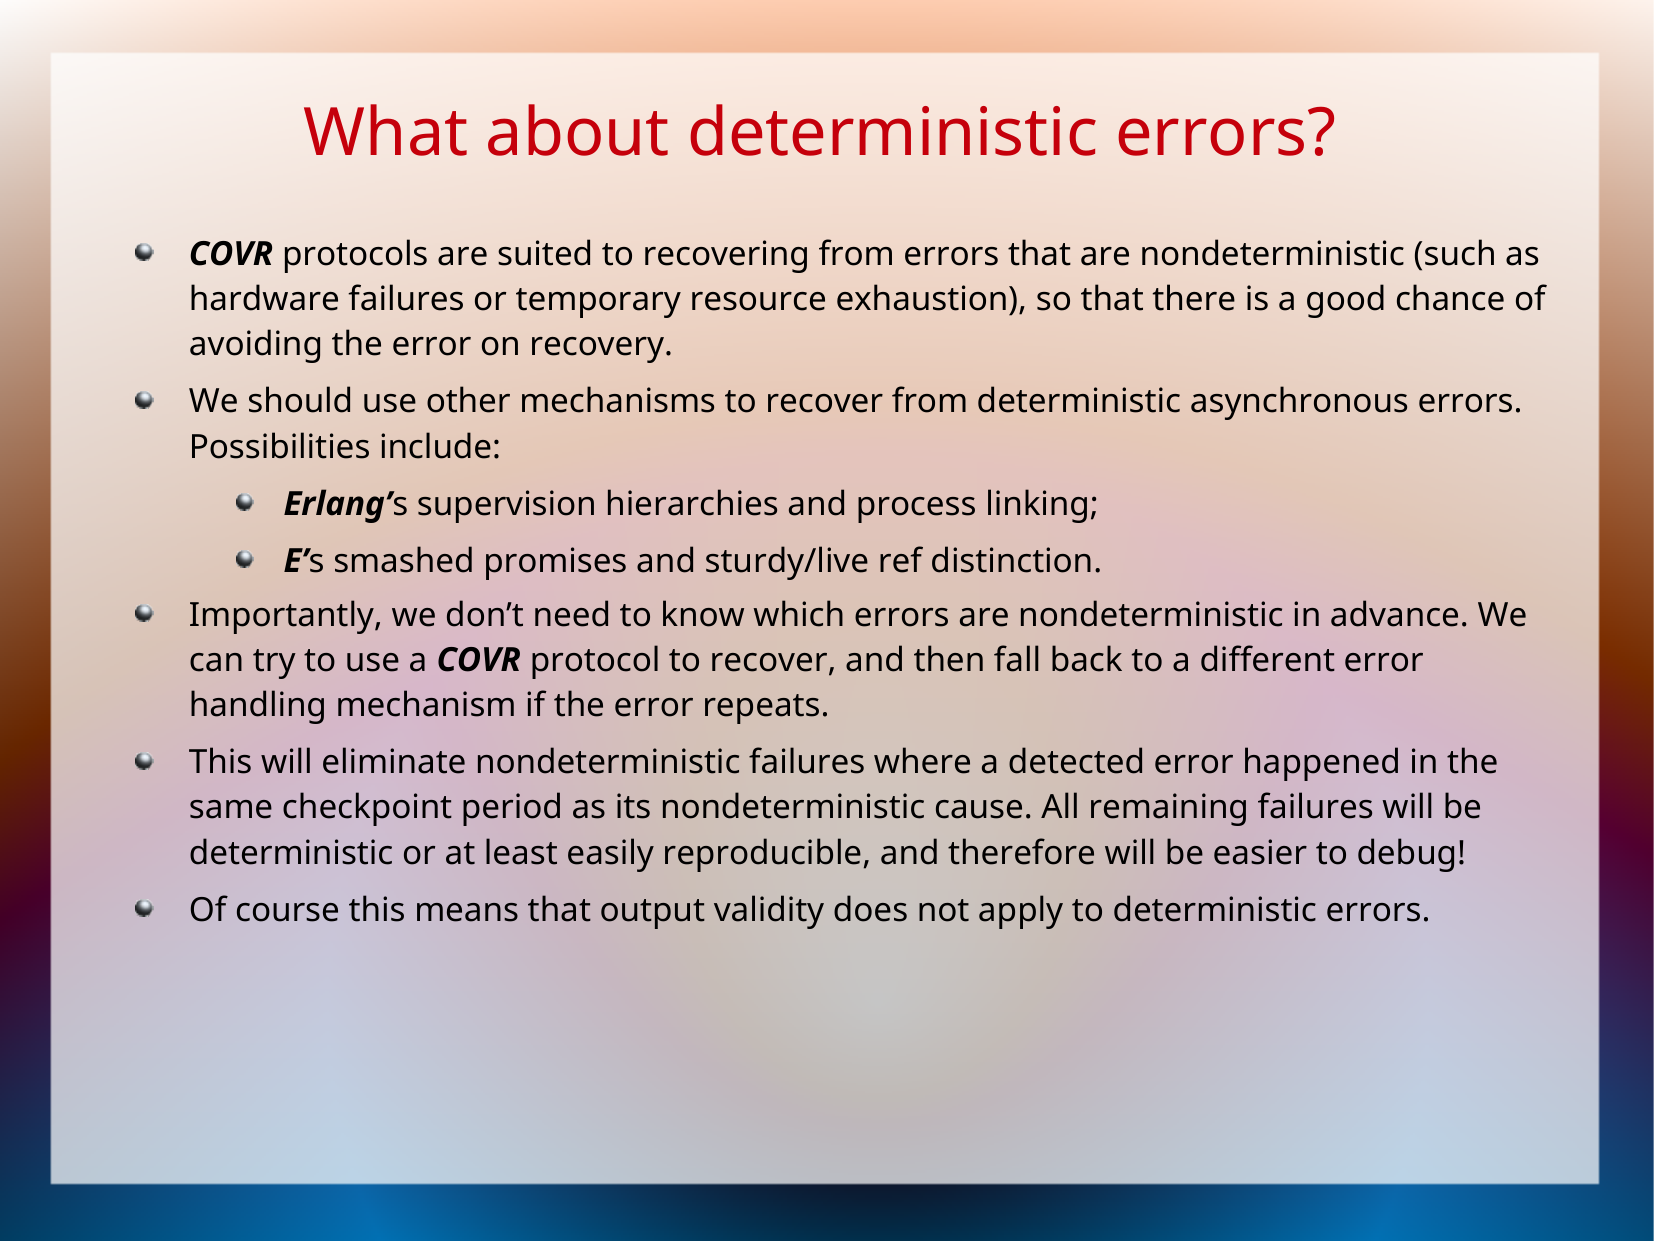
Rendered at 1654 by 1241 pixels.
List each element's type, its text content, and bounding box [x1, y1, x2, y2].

list COVR protocols are suited to recovering from errors that are nondeterministic (such as hardware failures or temporary resource exhaustion), so that there is a good chance of avoiding the error on recovery. We should use other mechanisms to recover from deterministic asynchronous errors. Possibilities include: Erlang’s supervision hierarchies and process linking; E’s smashed promises and sturdy/live ref distinction. Importantly, we don’t need to know which errors are nondeterministic in advance. We can try to use a COVR protocol to recover, and then fall back to a different error handling mechanism if the error repeats. This will eliminate nondeterministic failures where a detected error happened in the same checkpoint period as its nondeterministic cause. All remaining failures will be deterministic or at least easily reproducible, and therefore will be easier to debug! Of course this means that output validity does not apply to deterministic errors. [118, 229, 1565, 1034]
picture [0, 0, 1654, 1241]
title What about deterministic errors? [76, 59, 1565, 200]
